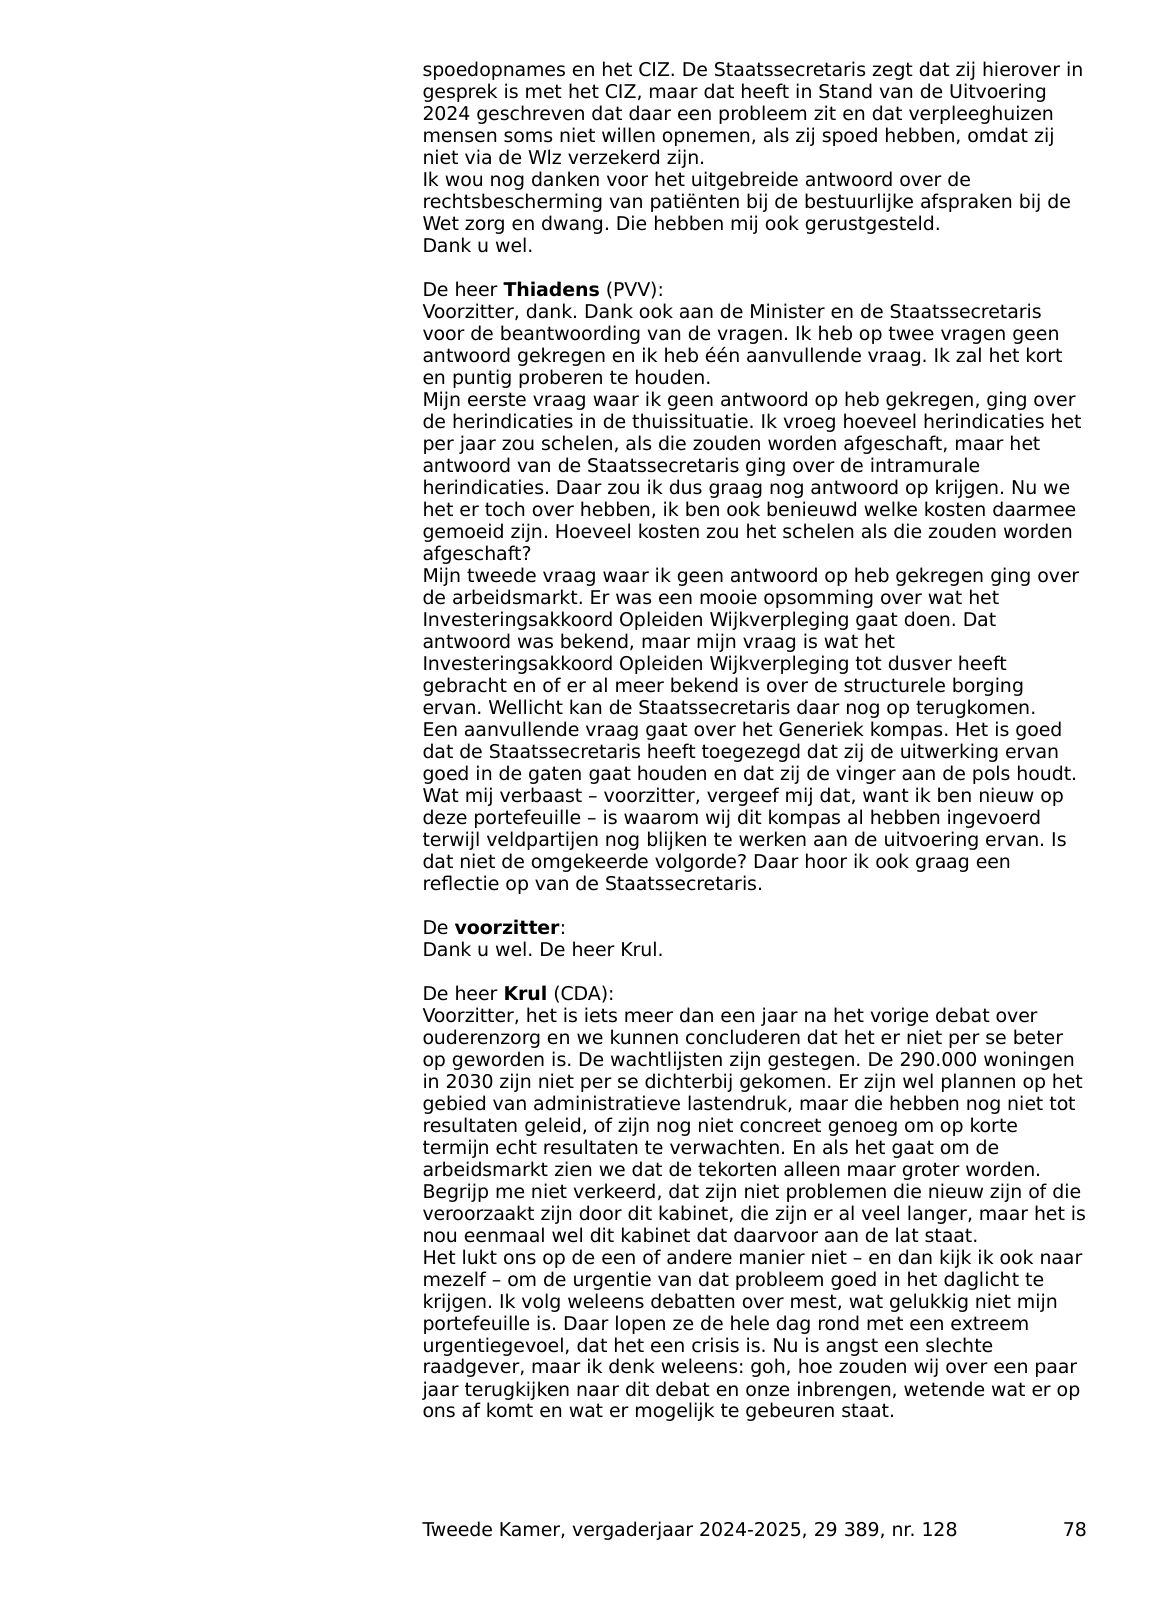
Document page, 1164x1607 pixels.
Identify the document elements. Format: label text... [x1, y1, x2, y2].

text Dank u wel. De heer Krul. [422, 939, 1087, 961]
text Mijn eerste vraag waar ik geen antwoord op heb gekregen, ging over de herindicaties in de thuissituatie. Ik vroeg hoeveel herindicaties het per jaar zou schelen, als die zouden worden afgeschaft, maar het antwoord van de Staatssecretaris ging over de intramurale herindicaties. Daar zou ik dus graag nog antwoord op krijgen. Nu we het er toch over hebben, ik ben ook benieuwd welke kosten daarmee gemoeid zijn. Hoeveel kosten zou het schelen als die zouden worden afgeschaft? [422, 389, 1087, 565]
text Ik wou nog danken voor het uitgebreide antwoord over de rechtsbescherming van patiënten bij de bestuurlijke afspraken bij de Wet zorg en dwang. Die hebben mij ook gerustgesteld. [422, 169, 1087, 235]
text Dank u wel. [422, 235, 1087, 257]
text Voorzitter, dank. Dank ook aan de Minister en de Staatssecretaris voor de beantwoording van de vragen. Ik heb op twee vragen geen antwoord gekregen en ik heb één aanvullende vraag. Ik zal het kort en puntig proberen te houden. [422, 301, 1087, 389]
text spoedopnames en het CIZ. De Staatssecretaris zegt dat zij hierover in gesprek is met het CIZ, maar dat heeft in Stand van de Uitvoering 2024 geschreven dat daar een probleem zit en dat verpleeghuizen mensen soms niet willen opnemen, als zij spoed hebben, omdat zij niet via de Wlz verzekerd zijn. [422, 59, 1087, 169]
text Voorzitter, het is iets meer dan een jaar na het vorige debat over ouderenzorg en we kunnen concluderen dat het er niet per se beter op geworden is. De wachtlijsten zijn gestegen. De 290.000 woningen in 2030 zijn niet per se dichterbij gekomen. Er zijn wel plannen op het gebied van administratieve lastendruk, maar die hebben nog niet tot resultaten geleid, of zijn nog niet concreet genoeg om op korte termijn echt resultaten te verwachten. En als het gaat om de arbeidsmarkt zien we dat de tekorten alleen maar groter worden. Begrijp me niet verkeerd, dat zijn niet problemen die nieuw zijn of die veroorzaakt zijn door dit kabinet, die zijn er al veel langer, maar het is nou eenmaal wel dit kabinet dat daarvoor aan de lat staat. [422, 1005, 1087, 1247]
text De heer Krul (CDA): [422, 983, 1087, 1005]
text Mijn tweede vraag waar ik geen antwoord op heb gekregen ging over de arbeidsmarkt. Er was een mooie opsomming over wat het Investeringsakkoord Opleiden Wijkverpleging gaat doen. Dat antwoord was bekend, maar mijn vraag is wat het Investeringsakkoord Opleiden Wijkverpleging tot dusver heeft gebracht en of er al meer bekend is over de structurele borging ervan. Wellicht kan de Staatssecretaris daar nog op terugkomen. [422, 565, 1087, 719]
text De heer Thiadens (PVV): [422, 279, 1087, 301]
text Een aanvullende vraag gaat over het Generiek kompas. Het is goed dat de Staatssecretaris heeft toegezegd dat zij de uitwerking ervan goed in de gaten gaat houden en dat zij de vinger aan de pols houdt. Wat mij verbaast – voorzitter, vergeef mij dat, want ik ben nieuw op deze portefeuille – is waarom wij dit kompas al hebben ingevoerd terwijl veldpartijen nog blijken te werken aan de uitvoering ervan. Is dat niet de omgekeerde volgorde? Daar hoor ik ook graag een reflectie op van de Staatssecretaris. [422, 719, 1087, 894]
text De voorzitter: [422, 917, 1087, 939]
text Het lukt ons op de een of andere manier niet – en dan kijk ik ook naar mezelf – om de urgentie van dat probleem goed in het daglicht te krijgen. Ik volg weleens debatten over mest, wat gelukkig niet mijn portefeuille is. Daar lopen ze de hele dag rond met een extreem urgentiegevoel, dat het een crisis is. Nu is angst een slechte raadgever, maar ik denk weleens: goh, hoe zouden wij over een paar jaar terugkijken naar dit debat en onze inbrengen, wetende wat er op ons af komt en wat er mogelijk te gebeuren staat. [422, 1247, 1087, 1422]
